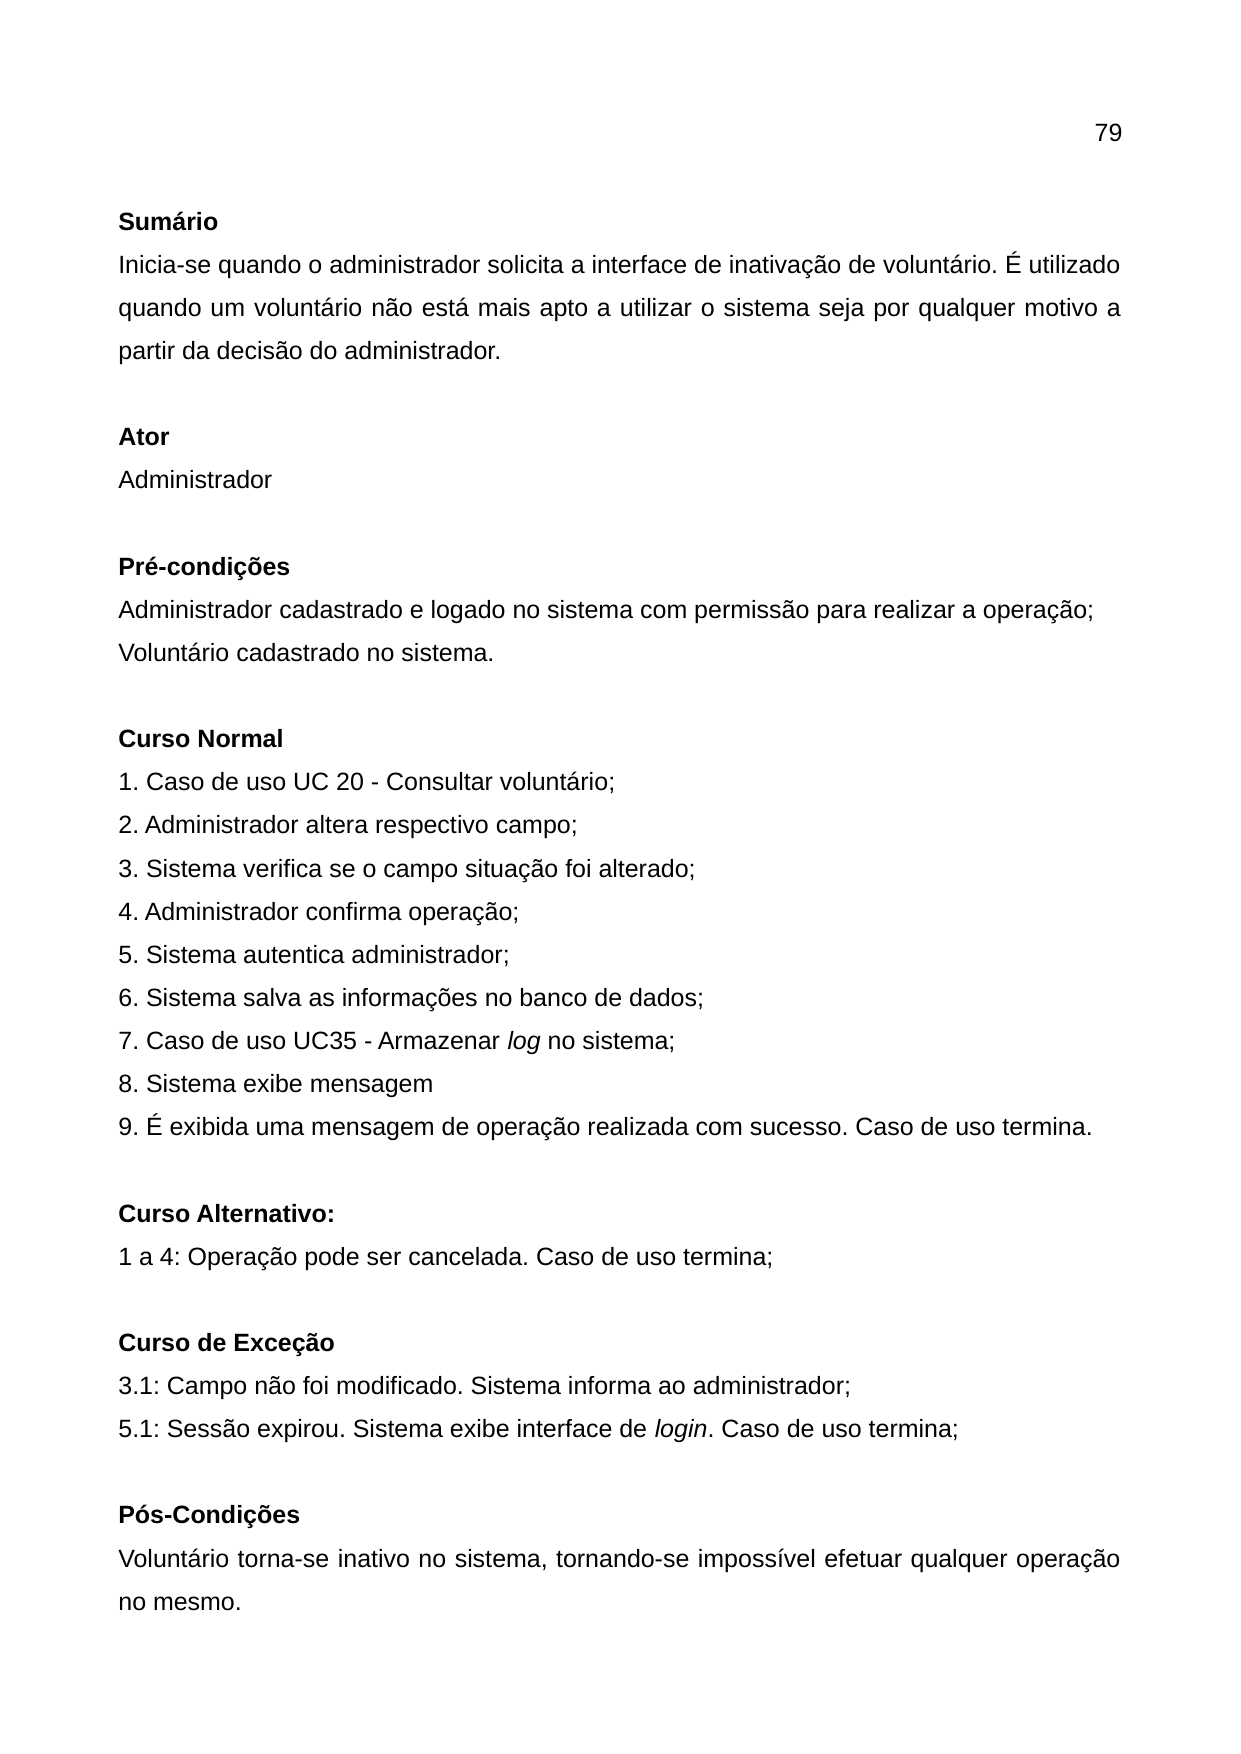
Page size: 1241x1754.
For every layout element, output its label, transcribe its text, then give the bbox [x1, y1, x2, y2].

text 5.1: Sessão expirou. Sistema exibe interface de login. Caso de uso termina; [118, 1414, 1122, 1443]
text Pré-condições [118, 552, 1122, 580]
text 2. Administrador altera respectivo campo; [118, 810, 1122, 839]
text 3.1: Campo não foi modificado. Sistema informa ao administrador; [118, 1371, 1122, 1400]
text Inicia-se quando o administrador solicita a interface de inativação de voluntário. É utilizado quando um voluntário não está mais apto a utilizar o sistema seja por qualquer motivo a partir da decisão do administrador. [118, 250, 1122, 365]
text 5. Sistema autentica administrador; [118, 940, 1122, 968]
text 1 a 4: Operação pode ser cancelada. Caso de uso termina; [118, 1242, 1122, 1270]
text 9. É exibida uma mensagem de operação realizada com sucesso. Caso de uso termina. [118, 1112, 1122, 1141]
text Sumário [118, 207, 1122, 235]
text Pós-Condições [118, 1500, 1122, 1529]
text 1. Caso de uso UC 20 - Consultar voluntário; [118, 767, 1122, 796]
text Voluntário cadastrado no sistema. [118, 638, 1122, 667]
text 8. Sistema exibe mensagem [118, 1069, 1122, 1098]
text Curso Normal [118, 724, 1122, 753]
text Administrador cadastrado e logado no sistema com permissão para realizar a operação; [118, 595, 1122, 623]
text Curso Alternativo: [118, 1198, 1122, 1227]
text 6. Sistema salva as informações no banco de dados; [118, 983, 1122, 1012]
text Ator [118, 422, 1122, 451]
text 4. Administrador confirma operação; [118, 897, 1122, 925]
text Voluntário torna-se inativo no sistema, tornando-se impossível efetuar qualquer operação no mesmo. [118, 1543, 1122, 1615]
text Administrador [118, 465, 1122, 494]
text Curso de Exceção [118, 1328, 1122, 1357]
text 3. Sistema verifica se o campo situação foi alterado; [118, 853, 1122, 882]
text 7. Caso de uso UC35 - Armazenar log no sistema; [118, 1026, 1122, 1055]
